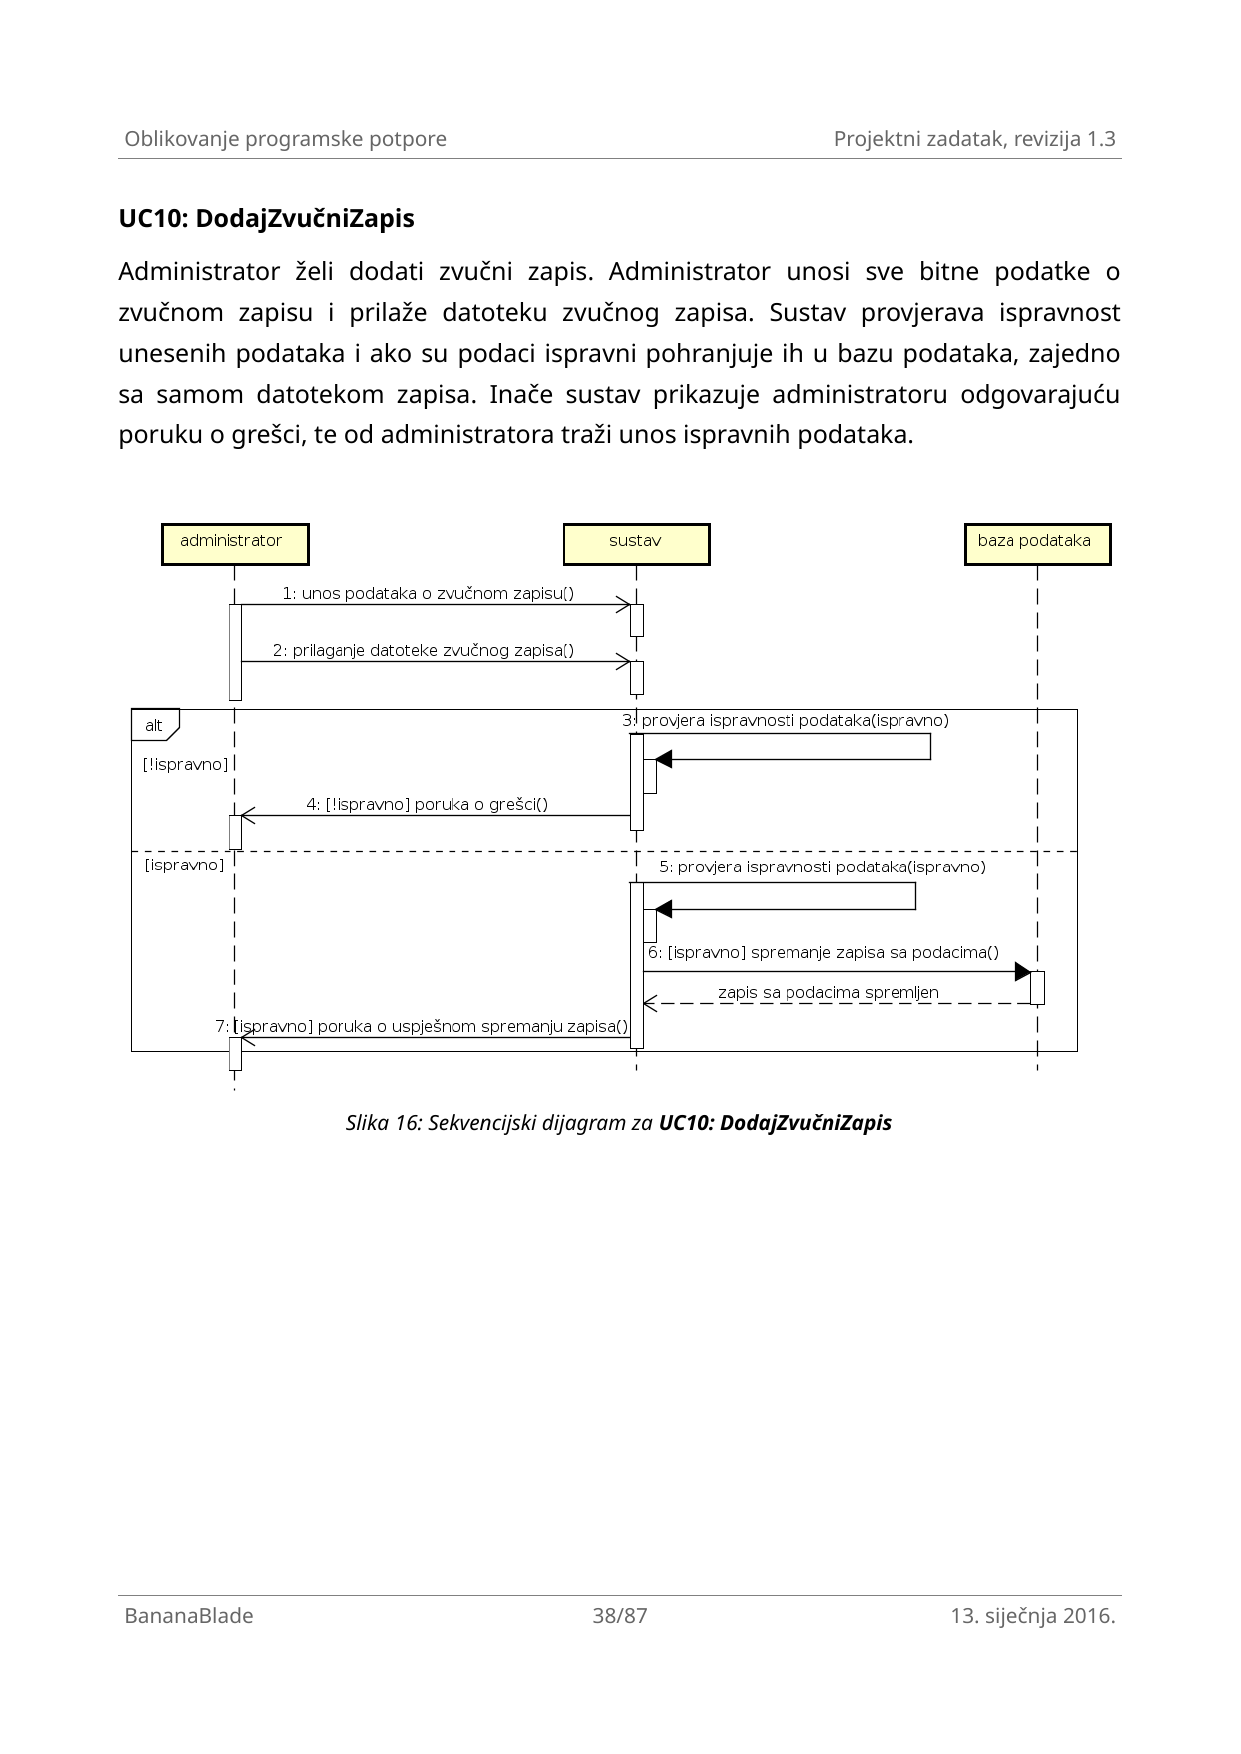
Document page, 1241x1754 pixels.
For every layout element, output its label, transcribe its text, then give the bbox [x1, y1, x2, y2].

text Administrator želi dodati zvučni zapis. Administrator unosi sve bitne podatke o zvučnom zapisu i prilaže datoteku zvučnog zapisa. Sustav provjerava ispravnost unesenih podataka i ako su podaci ispravni pohranjuje ih u bazu podataka, zajedno sa samom datotekom zapisa. Inače sustav prikazuje administratoru odgovarajuću poruku o grešci, te od administratora traži unos ispravnih podataka. [118, 254, 1122, 451]
text Slika 16: Sekvencijski dijagram za UC10: DodajZvučniZapis [118, 1103, 1122, 1136]
picture [118, 511, 1123, 1103]
subtitle UC10: DodajZvučniZapis [118, 201, 1122, 234]
